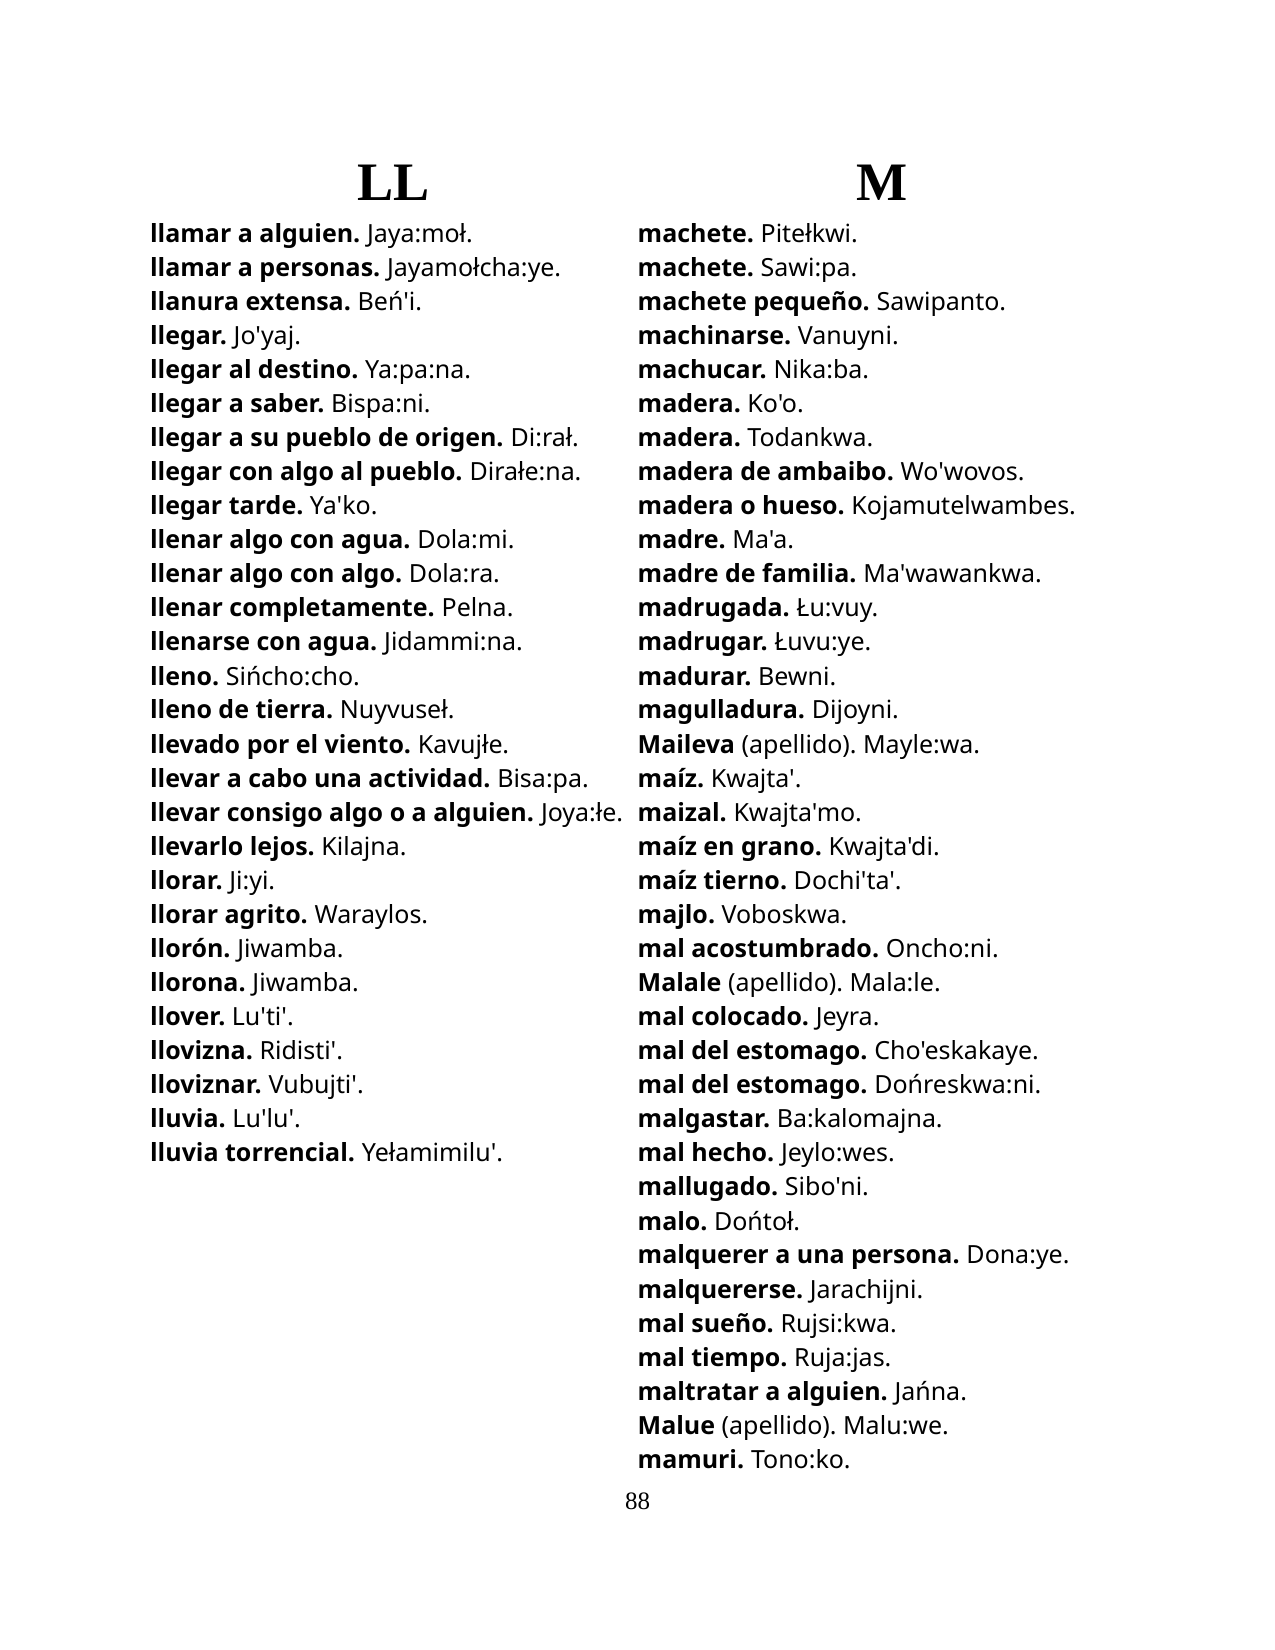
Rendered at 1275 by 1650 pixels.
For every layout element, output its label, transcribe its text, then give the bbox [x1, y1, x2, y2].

text maíz en grano. Kwajta'di. [637, 828, 1125, 862]
text madera. Todankwa. [637, 420, 1125, 454]
text machinarse. Vanuyni. [637, 317, 1125, 352]
text malquerer a una persona. Dona:ye. [637, 1237, 1125, 1271]
text madurar. Bewni. [637, 658, 1125, 692]
text maltratar a alguien. Jańna. [637, 1373, 1125, 1407]
text llovizna. Ridisti'. [150, 1033, 637, 1067]
text madera o hueso. Kojamutelwambes. [637, 488, 1125, 522]
text mal colocado. Jeyra. [637, 999, 1125, 1033]
text mal acostumbrado. Oncho:ni. [637, 931, 1125, 965]
subtitle M [637, 150, 1125, 212]
text lleno. Sińcho:cho. [150, 658, 637, 692]
text llevar a cabo una actividad. Bisa:pa. [150, 760, 637, 794]
text mal tiempo. Ruja:jas. [637, 1339, 1125, 1373]
text llegar a su pueblo de origen. Di:rał. [150, 420, 637, 454]
text maizal. Kwajta'mo. [637, 794, 1125, 828]
text llevarlo lejos. Kilajna. [150, 828, 637, 862]
text Malue (apellido). Malu:we. [637, 1407, 1125, 1442]
text llevar consigo algo o a alguien. Joya:łe. [150, 794, 637, 828]
text llanura extensa. Beń'i. [150, 283, 637, 317]
text llegar al destino. Ya:pa:na. [150, 352, 637, 386]
text lluvia torrencial. Yełamimilu'. [150, 1135, 637, 1169]
text Malale (apellido). Mala:le. [637, 965, 1125, 999]
text llenar completamente. Pelna. [150, 590, 637, 624]
text madre. Ma'a. [637, 522, 1125, 556]
text llover. Lu'ti'. [150, 999, 637, 1033]
text machete pequeño. Sawipanto. [637, 283, 1125, 317]
text machucar. Nika:ba. [637, 352, 1125, 386]
text Maileva (apellido). Mayle:wa. [637, 726, 1125, 760]
text madera. Ko'o. [637, 386, 1125, 420]
text lluvia. Lu'lu'. [150, 1101, 637, 1135]
text llamar a personas. Jayamołcha:ye. [150, 249, 637, 283]
text llenarse con agua. Jidammi:na. [150, 624, 637, 658]
subtitle LL [150, 150, 637, 212]
text magulladura. Dijoyni. [637, 692, 1125, 726]
text mamuri. Tono:ko. [637, 1442, 1125, 1476]
text llorona. Jiwamba. [150, 965, 637, 999]
text llegar. Jo'yaj. [150, 317, 637, 352]
text madera de ambaibo. Wo'wovos. [637, 454, 1125, 488]
text malo. Dońtoł. [637, 1203, 1125, 1237]
text machete. Pitełkwi. [637, 215, 1125, 249]
text lleno de tierra. Nuyvuseł. [150, 692, 637, 726]
text madrugar. Łuvu:ye. [637, 624, 1125, 658]
text llevado por el viento. Kavujłe. [150, 726, 637, 760]
text llegar con algo al pueblo. Dirałe:na. [150, 454, 637, 488]
text machete. Sawi:pa. [637, 249, 1125, 283]
text llegar tarde. Ya'ko. [150, 488, 637, 522]
text llamar a alguien. Jaya:moł. [150, 215, 637, 249]
text mal sueño. Rujsi:kwa. [637, 1305, 1125, 1339]
text maíz tierno. Dochi'ta'. [637, 862, 1125, 897]
text mal del estomago. Cho'eskakaye. [637, 1033, 1125, 1067]
text maíz. Kwajta'. [637, 760, 1125, 794]
text mallugado. Sibo'ni. [637, 1169, 1125, 1203]
text malgastar. Ba:kalomajna. [637, 1101, 1125, 1135]
text madrugada. Łu:vuy. [637, 590, 1125, 624]
text llegar a saber. Bispa:ni. [150, 386, 637, 420]
text llenar algo con agua. Dola:mi. [150, 522, 637, 556]
text majlo. Voboskwa. [637, 897, 1125, 931]
text lloviznar. Vubujti'. [150, 1067, 637, 1101]
text mal del estomago. Dońreskwa:ni. [637, 1067, 1125, 1101]
text llorar agrito. Waraylos. [150, 897, 637, 931]
text mal hecho. Jeylo:wes. [637, 1135, 1125, 1169]
text llorón. Jiwamba. [150, 931, 637, 965]
text madre de familia. Ma'wawankwa. [637, 556, 1125, 590]
text llorar. Ji:yi. [150, 862, 637, 897]
text llenar algo con algo. Dola:ra. [150, 556, 637, 590]
text malquererse. Jarachijni. [637, 1271, 1125, 1305]
